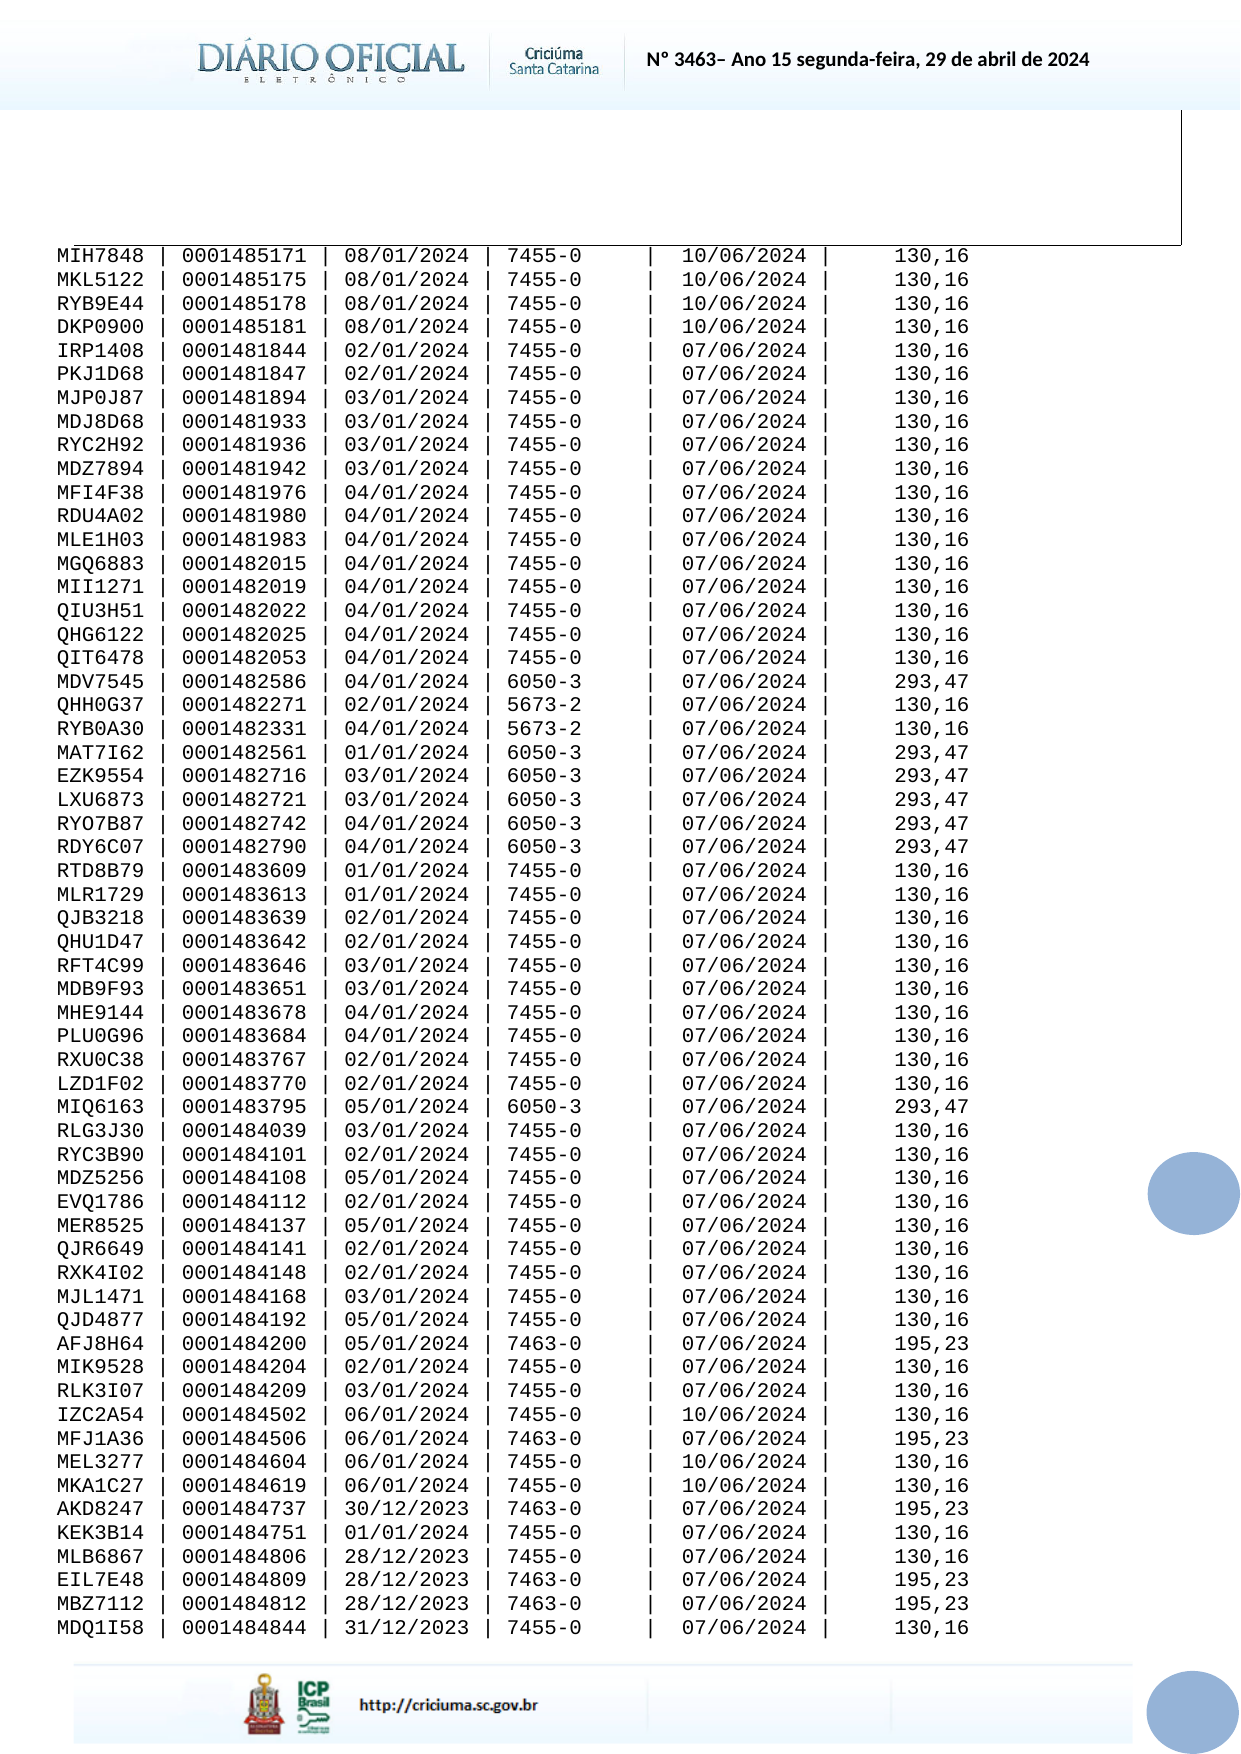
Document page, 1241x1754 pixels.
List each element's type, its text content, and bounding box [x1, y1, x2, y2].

text MIQ6163 | 0001483795 | 05/01/2024 | 6050-3 | 07/06/2024 | 293,47 [44, 1096, 1181, 1120]
text MIK9528 | 0001484204 | 02/01/2024 | 7455-0 | 07/06/2024 | 130,16 [44, 1357, 1181, 1380]
text LXU6873 | 0001482721 | 03/01/2024 | 6050-3 | 07/06/2024 | 293,47 [44, 789, 1181, 813]
text RXK4I02 | 0001484148 | 02/01/2024 | 7455-0 | 07/06/2024 | 130,16 [44, 1262, 1181, 1286]
text QJB3218 | 0001483639 | 02/01/2024 | 7455-0 | 07/06/2024 | 130,16 [44, 907, 1181, 931]
text MIH7848 | 0001485171 | 08/01/2024 | 7455-0 | 10/06/2024 | 130,16 [44, 245, 1181, 269]
text EIL7E48 | 0001484809 | 28/12/2023 | 7463-0 | 07/06/2024 | 195,23 [44, 1569, 1181, 1593]
text MDV7545 | 0001482586 | 04/01/2024 | 6050-3 | 07/06/2024 | 293,47 [44, 671, 1181, 694]
text RFT4C99 | 0001483646 | 03/01/2024 | 7455-0 | 07/06/2024 | 130,16 [44, 954, 1181, 978]
text MER8525 | 0001484137 | 05/01/2024 | 7455-0 | 07/06/2024 | 130,16 [44, 1215, 1181, 1238]
text MAT7I62 | 0001482561 | 01/01/2024 | 6050-3 | 07/06/2024 | 293,47 [44, 742, 1181, 765]
text MKA1C27 | 0001484619 | 06/01/2024 | 7455-0 | 10/06/2024 | 130,16 [44, 1475, 1181, 1498]
text RDU4A02 | 0001481980 | 04/01/2024 | 7455-0 | 07/06/2024 | 130,16 [44, 505, 1181, 529]
text QJR6649 | 0001484141 | 02/01/2024 | 7455-0 | 07/06/2024 | 130,16 [44, 1238, 1181, 1262]
text IZC2A54 | 0001484502 | 06/01/2024 | 7455-0 | 10/06/2024 | 130,16 [44, 1404, 1181, 1427]
text RTD8B79 | 0001483609 | 01/01/2024 | 7455-0 | 07/06/2024 | 130,16 [44, 860, 1181, 884]
text PLU0G96 | 0001483684 | 04/01/2024 | 7455-0 | 07/06/2024 | 130,16 [44, 1026, 1181, 1049]
text AKD8247 | 0001484737 | 30/12/2023 | 7463-0 | 07/06/2024 | 195,23 [44, 1498, 1181, 1522]
text MKL5122 | 0001485175 | 08/01/2024 | 7455-0 | 10/06/2024 | 130,16 [44, 269, 1181, 292]
text QHG6122 | 0001482025 | 04/01/2024 | 7455-0 | 07/06/2024 | 130,16 [44, 623, 1181, 647]
text EVQ1786 | 0001484112 | 02/01/2024 | 7455-0 | 07/06/2024 | 130,16 [44, 1191, 1153, 1215]
text LZD1F02 | 0001483770 | 02/01/2024 | 7455-0 | 07/06/2024 | 130,16 [44, 1073, 1181, 1096]
text RYC2H92 | 0001481936 | 03/01/2024 | 7455-0 | 07/06/2024 | 130,16 [44, 434, 1181, 458]
text RDY6C07 | 0001482790 | 04/01/2024 | 6050-3 | 07/06/2024 | 293,47 [44, 836, 1181, 860]
text MEL3277 | 0001484604 | 06/01/2024 | 7455-0 | 10/06/2024 | 130,16 [44, 1451, 1181, 1475]
text QIU3H51 | 0001482022 | 04/01/2024 | 7455-0 | 07/06/2024 | 130,16 [44, 600, 1181, 623]
text QHH0G37 | 0001482271 | 02/01/2024 | 5673-2 | 07/06/2024 | 130,16 [44, 694, 1181, 718]
text MLE1H03 | 0001481983 | 04/01/2024 | 7455-0 | 07/06/2024 | 130,16 [44, 529, 1181, 553]
text MFJ1A36 | 0001484506 | 06/01/2024 | 7463-0 | 07/06/2024 | 195,23 [44, 1427, 1181, 1451]
text RLK3I07 | 0001484209 | 03/01/2024 | 7455-0 | 07/06/2024 | 130,16 [44, 1380, 1181, 1404]
text MGQ6883 | 0001482015 | 04/01/2024 | 7455-0 | 07/06/2024 | 130,16 [44, 553, 1181, 576]
text MHE9144 | 0001483678 | 04/01/2024 | 7455-0 | 07/06/2024 | 130,16 [44, 1002, 1181, 1026]
text QHU1D47 | 0001483642 | 02/01/2024 | 7455-0 | 07/06/2024 | 130,16 [44, 931, 1181, 954]
text MDB9F93 | 0001483651 | 03/01/2024 | 7455-0 | 07/06/2024 | 130,16 [44, 978, 1181, 1002]
text MDQ1I58 | 0001484844 | 31/12/2023 | 7455-0 | 07/06/2024 | 130,16 [44, 1617, 1181, 1640]
text MJP0J87 | 0001481894 | 03/01/2024 | 7455-0 | 07/06/2024 | 130,16 [44, 387, 1181, 411]
text MJL1471 | 0001484168 | 03/01/2024 | 7455-0 | 07/06/2024 | 130,16 [44, 1286, 1181, 1309]
text MDJ8D68 | 0001481933 | 03/01/2024 | 7455-0 | 07/06/2024 | 130,16 [44, 411, 1181, 434]
text MDZ7894 | 0001481942 | 03/01/2024 | 7455-0 | 07/06/2024 | 130,16 [44, 458, 1181, 482]
text MDZ5256 | 0001484108 | 05/01/2024 | 7455-0 | 07/06/2024 | 130,16 [44, 1167, 1157, 1191]
text EZK9554 | 0001482716 | 03/01/2024 | 6050-3 | 07/06/2024 | 293,47 [44, 765, 1181, 789]
text MLR1729 | 0001483613 | 01/01/2024 | 7455-0 | 07/06/2024 | 130,16 [44, 884, 1181, 907]
text RXU0C38 | 0001483767 | 02/01/2024 | 7455-0 | 07/06/2024 | 130,16 [44, 1049, 1181, 1073]
text IRP1408 | 0001481844 | 02/01/2024 | 7455-0 | 07/06/2024 | 130,16 [44, 340, 1181, 363]
text AFJ8H64 | 0001484200 | 05/01/2024 | 7463-0 | 07/06/2024 | 195,23 [44, 1333, 1181, 1357]
text KEK3B14 | 0001484751 | 01/01/2024 | 7455-0 | 07/06/2024 | 130,16 [44, 1522, 1181, 1546]
text DKP0900 | 0001485181 | 08/01/2024 | 7455-0 | 10/06/2024 | 130,16 [44, 316, 1181, 340]
text RYC3B90 | 0001484101 | 02/01/2024 | 7455-0 | 07/06/2024 | 130,16 [44, 1144, 1181, 1167]
text RYB0A30 | 0001482331 | 04/01/2024 | 5673-2 | 07/06/2024 | 130,16 [44, 718, 1181, 742]
text MLB6867 | 0001484806 | 28/12/2023 | 7455-0 | 07/06/2024 | 130,16 [44, 1546, 1181, 1569]
text MBZ7112 | 0001484812 | 28/12/2023 | 7463-0 | 07/06/2024 | 195,23 [44, 1593, 1181, 1617]
text RLG3J30 | 0001484039 | 03/01/2024 | 7455-0 | 07/06/2024 | 130,16 [44, 1120, 1181, 1144]
text RYO7B87 | 0001482742 | 04/01/2024 | 6050-3 | 07/06/2024 | 293,47 [44, 813, 1181, 836]
text MII1271 | 0001482019 | 04/01/2024 | 7455-0 | 07/06/2024 | 130,16 [44, 576, 1181, 600]
text MFI4F38 | 0001481976 | 04/01/2024 | 7455-0 | 07/06/2024 | 130,16 [44, 482, 1181, 505]
text RYB9E44 | 0001485178 | 08/01/2024 | 7455-0 | 10/06/2024 | 130,16 [44, 292, 1181, 316]
text QIT6478 | 0001482053 | 04/01/2024 | 7455-0 | 07/06/2024 | 130,16 [44, 647, 1181, 671]
text PKJ1D68 | 0001481847 | 02/01/2024 | 7455-0 | 07/06/2024 | 130,16 [44, 363, 1181, 387]
text QJD4877 | 0001484192 | 05/01/2024 | 7455-0 | 07/06/2024 | 130,16 [44, 1309, 1181, 1333]
